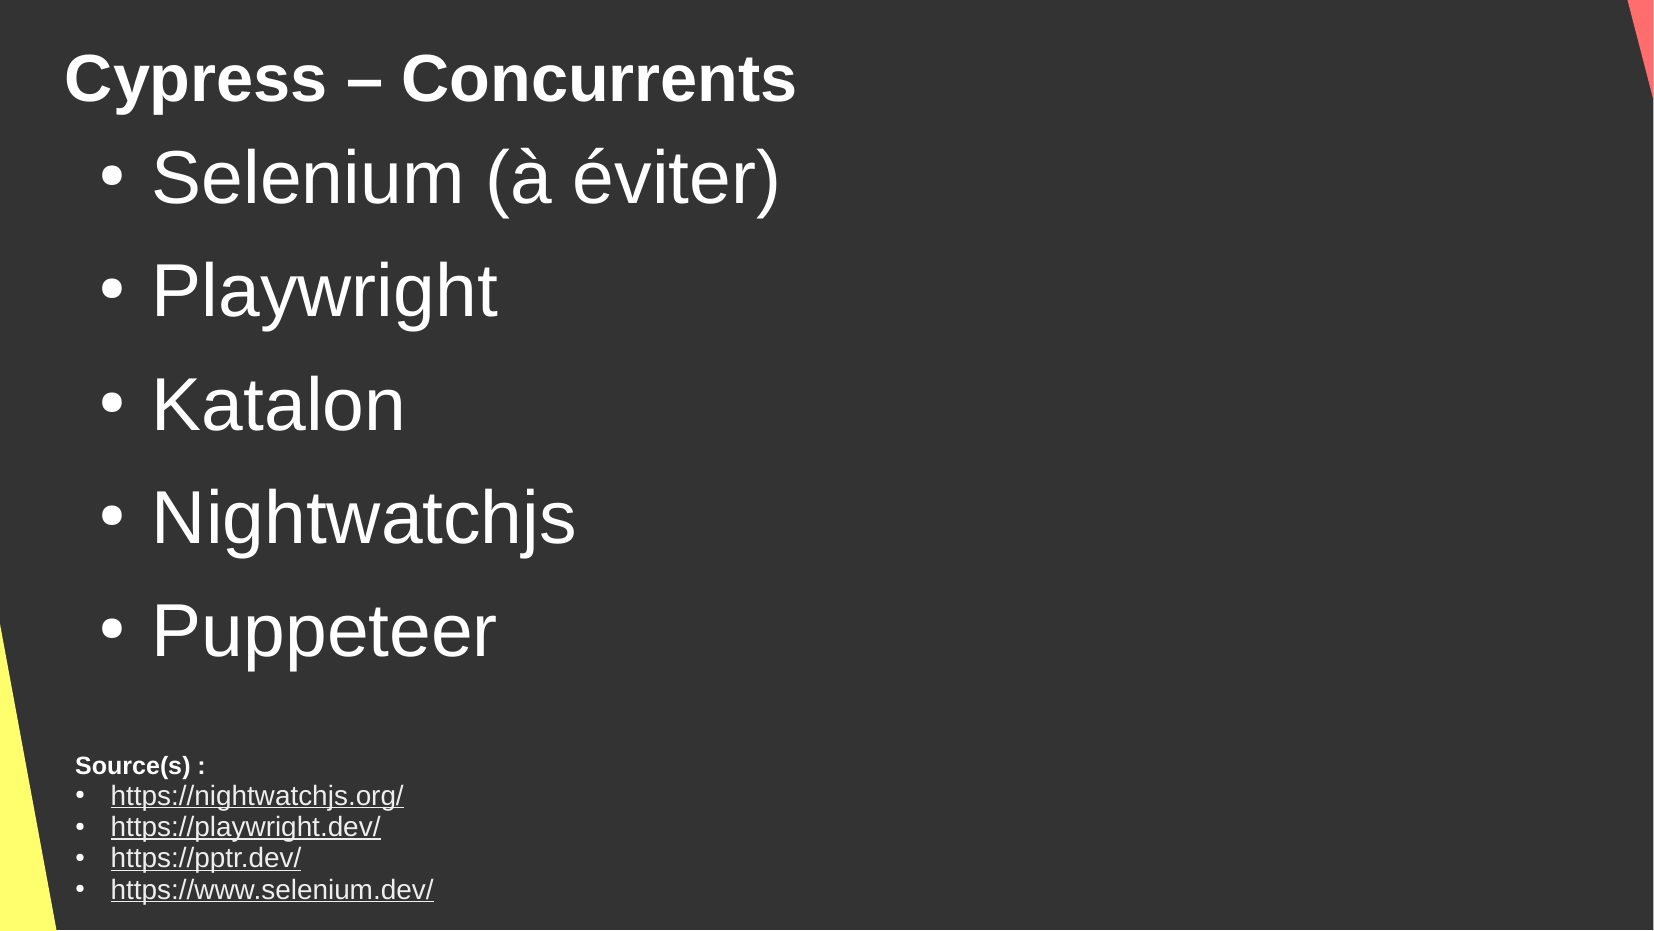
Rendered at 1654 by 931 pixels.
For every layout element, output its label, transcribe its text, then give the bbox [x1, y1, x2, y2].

list Selenium (à éviter) Playwright Katalon Nightwatchjs Puppeteer [80, 135, 1620, 739]
text_box Source(s) : https://nightwatchjs.org/ https://playwright.dev/ https://pptr.dev/ https://www.selenium.dev/ [60, 744, 1546, 913]
text_box [1627, 0, 1654, 103]
title Cypress – Concurrents [64, 40, 1635, 116]
text_box [0, 623, 57, 931]
